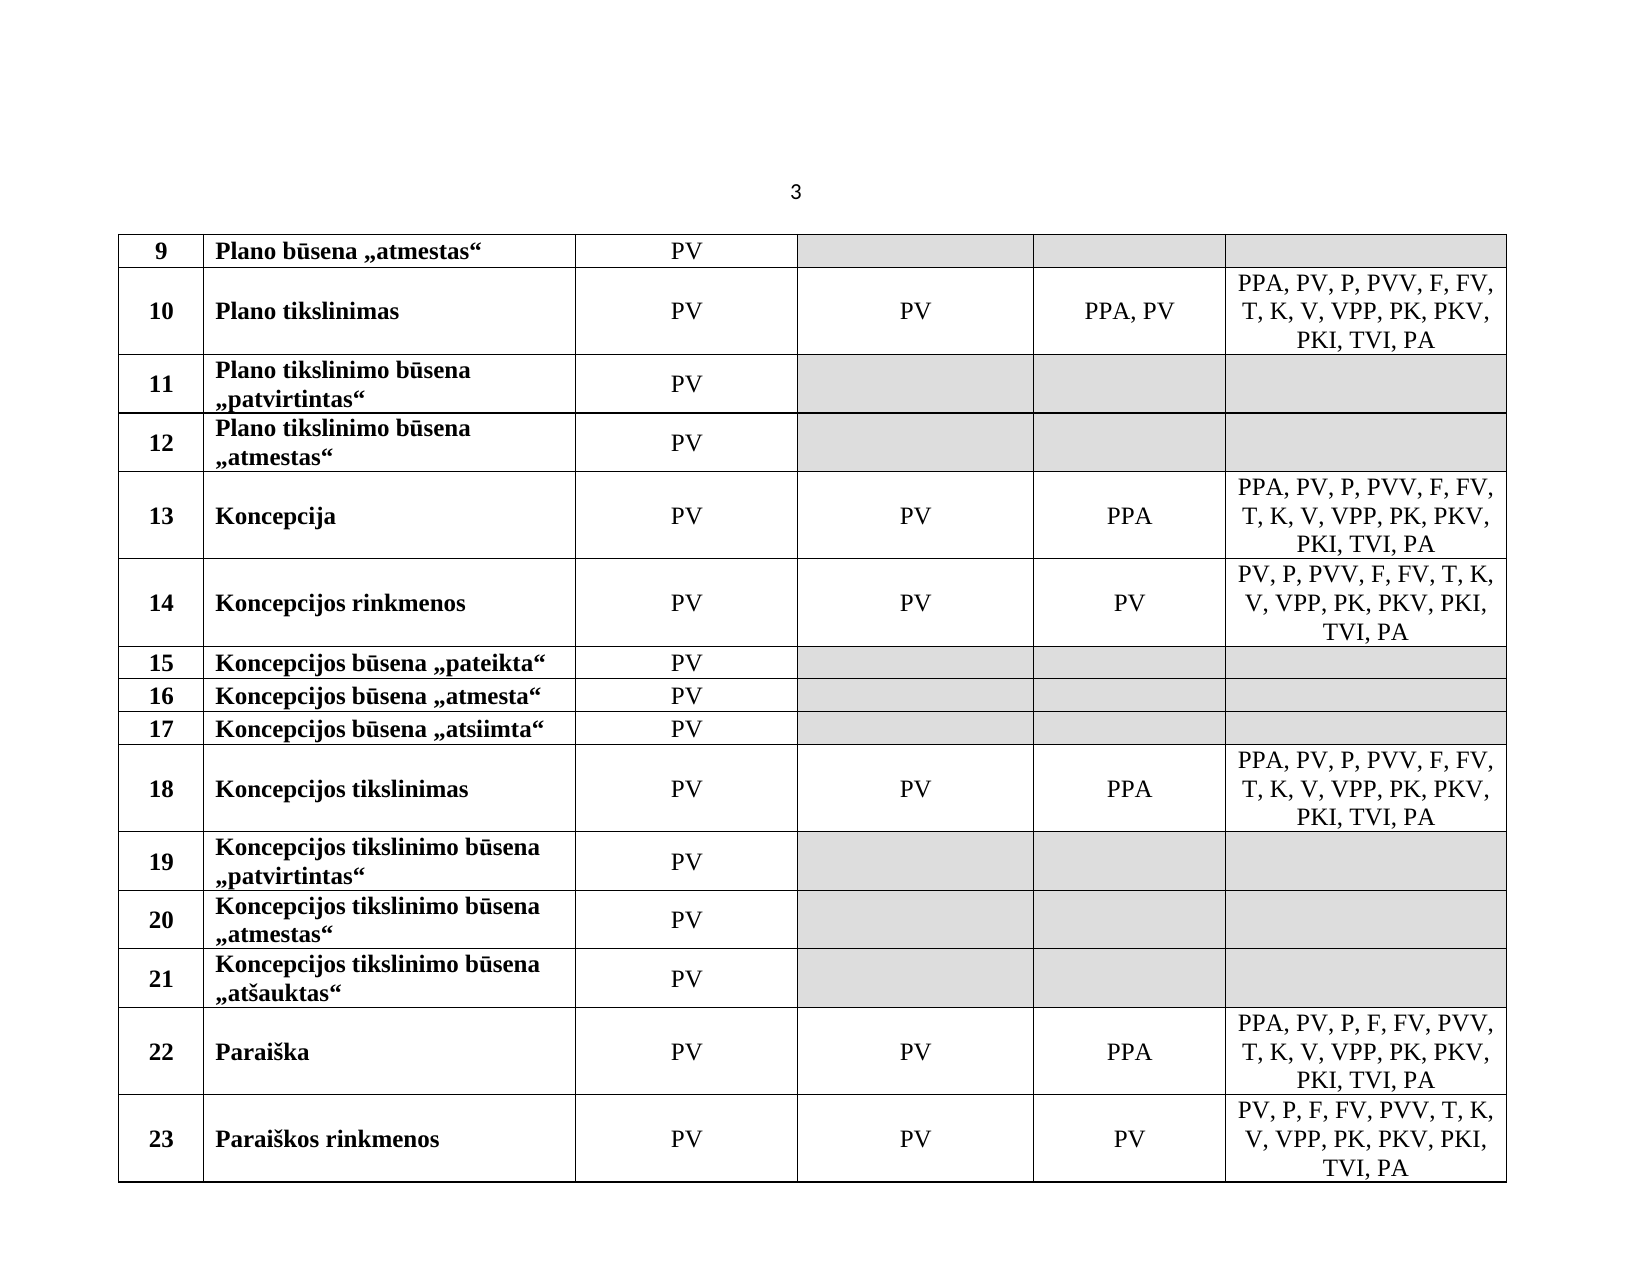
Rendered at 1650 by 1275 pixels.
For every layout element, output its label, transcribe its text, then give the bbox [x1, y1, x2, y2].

table_cell PPA [1034, 472, 1225, 558]
table_cell 16 [119, 679, 203, 711]
table_cell 11 [119, 355, 203, 412]
table_cell [1226, 891, 1506, 948]
table_cell PV [576, 832, 797, 890]
table_cell [798, 355, 1033, 412]
table_cell 23 [119, 1095, 203, 1181]
table_cell [1226, 949, 1506, 1007]
table_cell [1034, 891, 1225, 948]
table_cell PPA, PV, P, PVV, F, FV, T, K, V, VPP, PK, PKV, PKI, TVI, PA [1226, 268, 1506, 354]
table_cell PV [576, 891, 797, 948]
table_cell [1226, 712, 1506, 744]
table_cell [798, 414, 1033, 471]
table_cell 18 [119, 745, 203, 831]
table_cell PV [576, 559, 797, 646]
table_cell 21 [119, 949, 203, 1007]
table_cell Paraiška [204, 1008, 575, 1094]
table_cell [1034, 235, 1225, 267]
table_cell PV [576, 268, 797, 354]
table_cell Paraiškos rinkmenos [204, 1095, 575, 1181]
table_cell [1034, 832, 1225, 890]
table_cell 13 [119, 472, 203, 558]
table_cell [1226, 355, 1506, 412]
table_cell [1226, 647, 1506, 678]
table_cell [798, 949, 1033, 1007]
table_cell [1034, 679, 1225, 711]
table_cell 17 [119, 712, 203, 744]
table_cell PV [576, 472, 797, 558]
table_cell [1034, 712, 1225, 744]
table_cell PV [576, 414, 797, 471]
table_cell PV [798, 745, 1033, 831]
table_cell PV [798, 472, 1033, 558]
table_cell [1034, 647, 1225, 678]
table_cell [1226, 679, 1506, 711]
table_cell 19 [119, 832, 203, 890]
table_cell [1226, 235, 1506, 267]
table_cell PV, P, PVV, F, FV, T, K, V, VPP, PK, PKV, PKI, TVI, PA [1226, 559, 1506, 646]
table_cell 14 [119, 559, 203, 646]
table_cell [798, 712, 1033, 744]
table_cell PPA [1034, 745, 1225, 831]
table_cell 15 [119, 647, 203, 678]
table_cell PPA, PV, P, PVV, F, FV, T, K, V, VPP, PK, PKV, PKI, TVI, PA [1226, 745, 1506, 831]
table_cell Koncepcijos tikslinimo būsena „atmestas“ [204, 891, 575, 948]
table_cell PV [576, 949, 797, 1007]
table_cell [1226, 832, 1506, 890]
table_cell [798, 891, 1033, 948]
table_cell [798, 647, 1033, 678]
table_cell Koncepcijos rinkmenos [204, 559, 575, 646]
table_cell Koncepcijos tikslinimo būsena „atšauktas“ [204, 949, 575, 1007]
table_cell PPA, PV, P, PVV, F, FV, T, K, V, VPP, PK, PKV, PKI, TVI, PA [1226, 472, 1506, 558]
table_cell PV [798, 559, 1033, 646]
table_cell PPA, PV [1034, 268, 1225, 354]
table_cell PPA [1034, 1008, 1225, 1094]
table_cell PV [798, 1095, 1033, 1181]
table_cell PV [576, 712, 797, 744]
table_cell PV [576, 1095, 797, 1181]
table_cell PV [1034, 559, 1225, 646]
table_cell PV [576, 647, 797, 678]
table_cell [798, 832, 1033, 890]
table_cell [798, 679, 1033, 711]
table_cell Plano tikslinimo būsena „patvirtintas“ [204, 355, 575, 412]
table_cell 9 [119, 235, 203, 267]
table_cell PV [576, 679, 797, 711]
table_cell 22 [119, 1008, 203, 1094]
table_cell PV [1034, 1095, 1225, 1181]
table_cell 10 [119, 268, 203, 354]
table_cell [1034, 355, 1225, 412]
table_cell PV [576, 355, 797, 412]
table_cell Koncepcija [204, 472, 575, 558]
table_cell Koncepcijos būsena „pateikta“ [204, 647, 575, 678]
table_cell 20 [119, 891, 203, 948]
table_cell [798, 235, 1033, 267]
table_cell PV, P, F, FV, PVV, T, K, V, VPP, PK, PKV, PKI, TVI, PA [1226, 1095, 1506, 1181]
table_cell [1034, 414, 1225, 471]
table_cell [1226, 414, 1506, 471]
table_cell Koncepcijos tikslinimo būsena „patvirtintas“ [204, 832, 575, 890]
table_cell PV [798, 1008, 1033, 1094]
table_cell Plano tikslinimo būsena „atmestas“ [204, 414, 575, 471]
table_cell Koncepcijos tikslinimas [204, 745, 575, 831]
table_cell Plano būsena „atmestas“ [204, 235, 575, 267]
table_cell Koncepcijos būsena „atsiimta“ [204, 712, 575, 744]
table_cell PPA, PV, P, F, FV, PVV, T, K, V, VPP, PK, PKV, PKI, TVI, PA [1226, 1008, 1506, 1094]
table_cell PV [576, 745, 797, 831]
table_cell 12 [119, 414, 203, 471]
table_cell PV [798, 268, 1033, 354]
table_cell [1034, 949, 1225, 1007]
table_cell Plano tikslinimas [204, 268, 575, 354]
table_cell PV [576, 1008, 797, 1094]
table_cell Koncepcijos būsena „atmesta“ [204, 679, 575, 711]
table_cell PV [576, 235, 797, 267]
